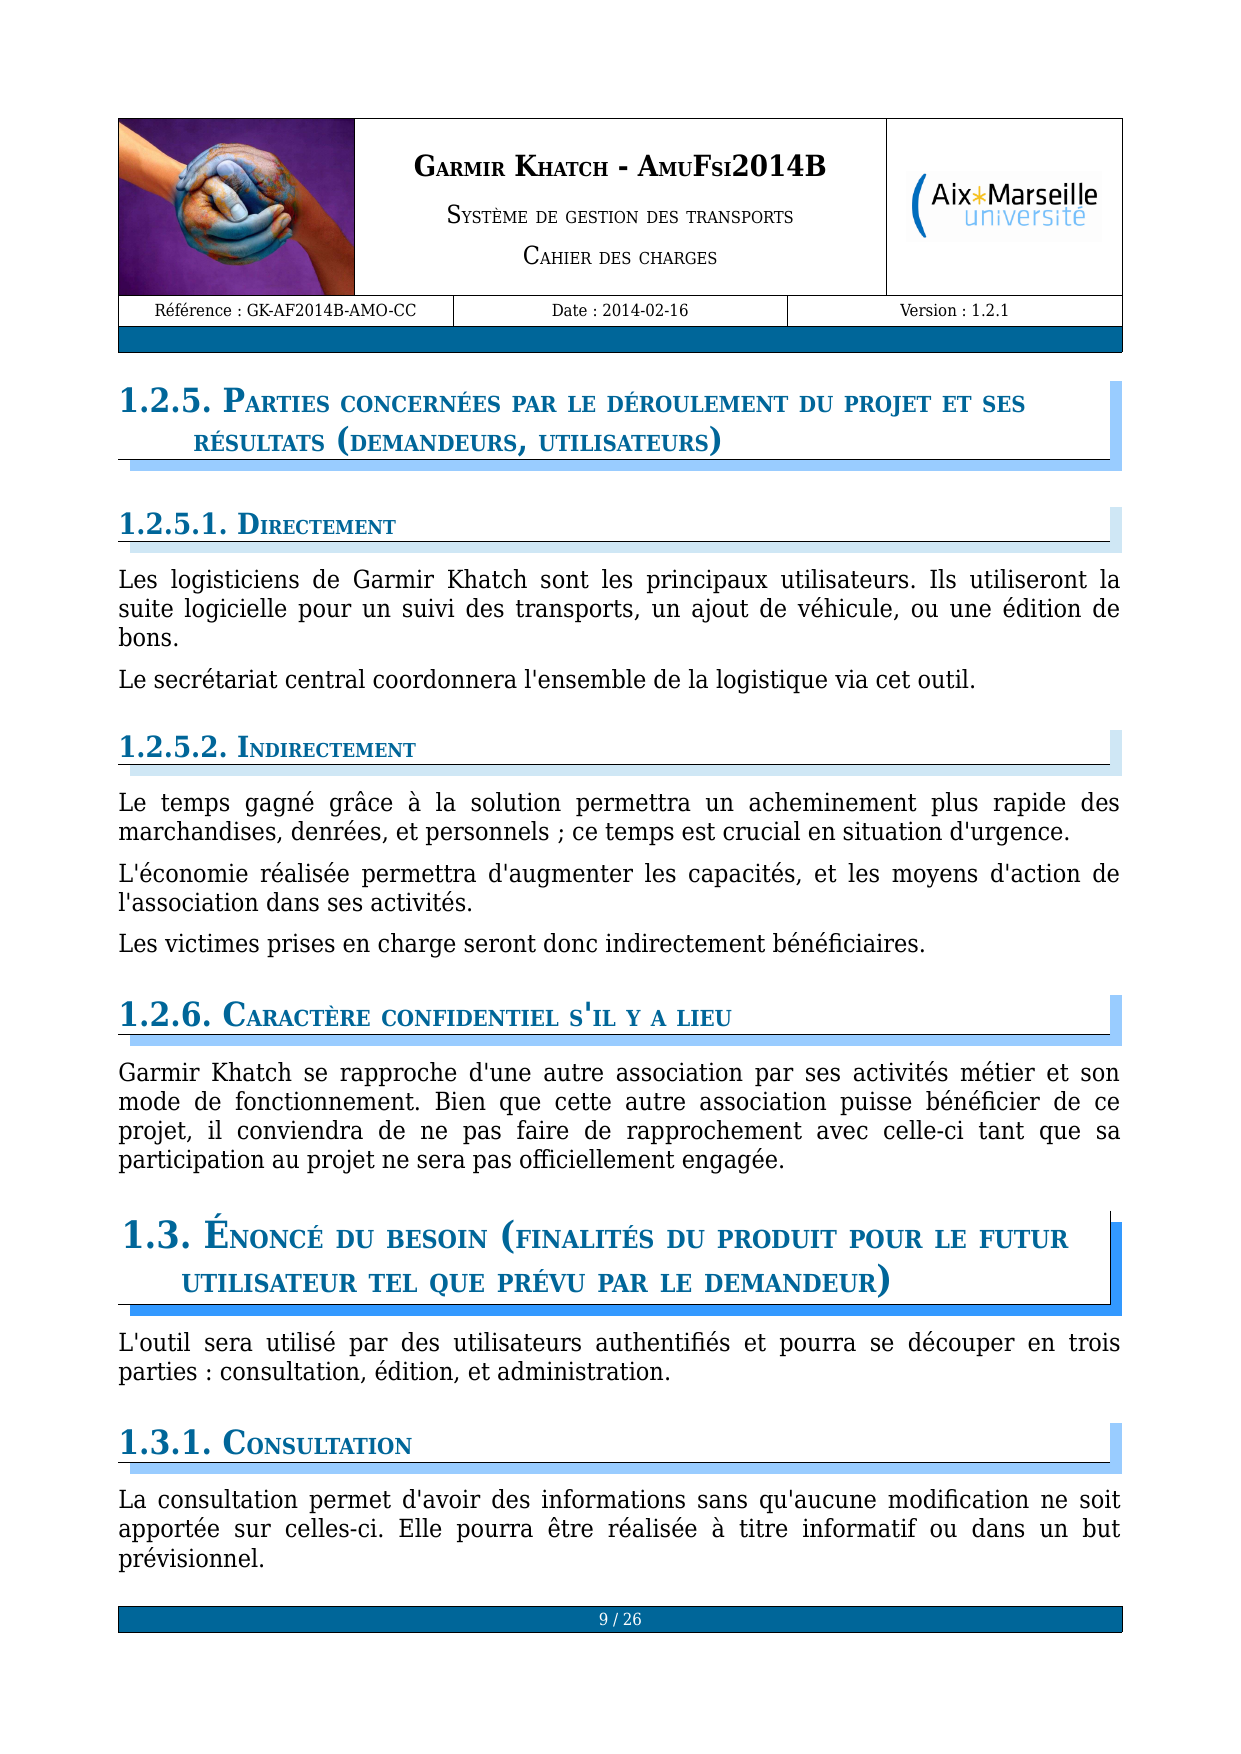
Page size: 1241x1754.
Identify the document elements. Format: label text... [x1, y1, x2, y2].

text L'outil sera utilisé par des utilisateurs authentifiés et pourra se découper en trois parties : consultation, édition, et administration. [118, 1328, 1122, 1387]
picture [119, 119, 354, 295]
text Garmir Khatch se rapproche d'une autre association par ses activités métier et son mode de fonctionnement. Bien que cette autre association puisse bénéficier de ce projet, il conviendra de ne pas faire de rapprochement avec celle-ci tant que sa participation au projet ne sera pas officiellement engagée. [118, 1058, 1122, 1174]
text Le temps gagné grâce à la solution permettra un acheminement plus rapide des marchandises, denrées, et personnels ; ce temps est crucial en situation d'urgence. [118, 788, 1122, 846]
text Les logisticiens de Garmir Khatch sont les principaux utilisateurs. Ils utiliseront la suite logicielle pour un suivi des transports, un ajout de véhicule, ou une édition de bons. [118, 565, 1122, 652]
text Le secrétariat central coordonnera l'ensemble de la logistique via cet outil. [118, 665, 1122, 694]
subtitle Directement [118, 507, 1110, 541]
subtitle Énoncé du besoin (finalités du produit pour le futur utilisateur tel que prévu par le demandeur) [118, 1211, 1110, 1304]
subtitle Parties concernées par le déroulement du projet et ses résultats (demandeurs, utilisateurs) [118, 381, 1110, 459]
text L'économie réalisée permettra d'augmenter les capacités, et les moyens d'action de l'association dans ses activités. [118, 859, 1122, 917]
text La consultation permet d'avoir des informations sans qu'aucune modification ne soit apportée sur celles-ci. Elle pourra être réalisée à titre informatif ou dans un but prévisionnel. [118, 1486, 1122, 1573]
subtitle Indirectement [118, 730, 1110, 764]
subtitle Caractère confidentiel s'il y a lieu [118, 995, 1110, 1034]
picture [887, 126, 1122, 288]
text Les victimes prises en charge seront donc indirectement bénéficiaires. [118, 930, 1122, 959]
subtitle Consultation [118, 1423, 1110, 1462]
